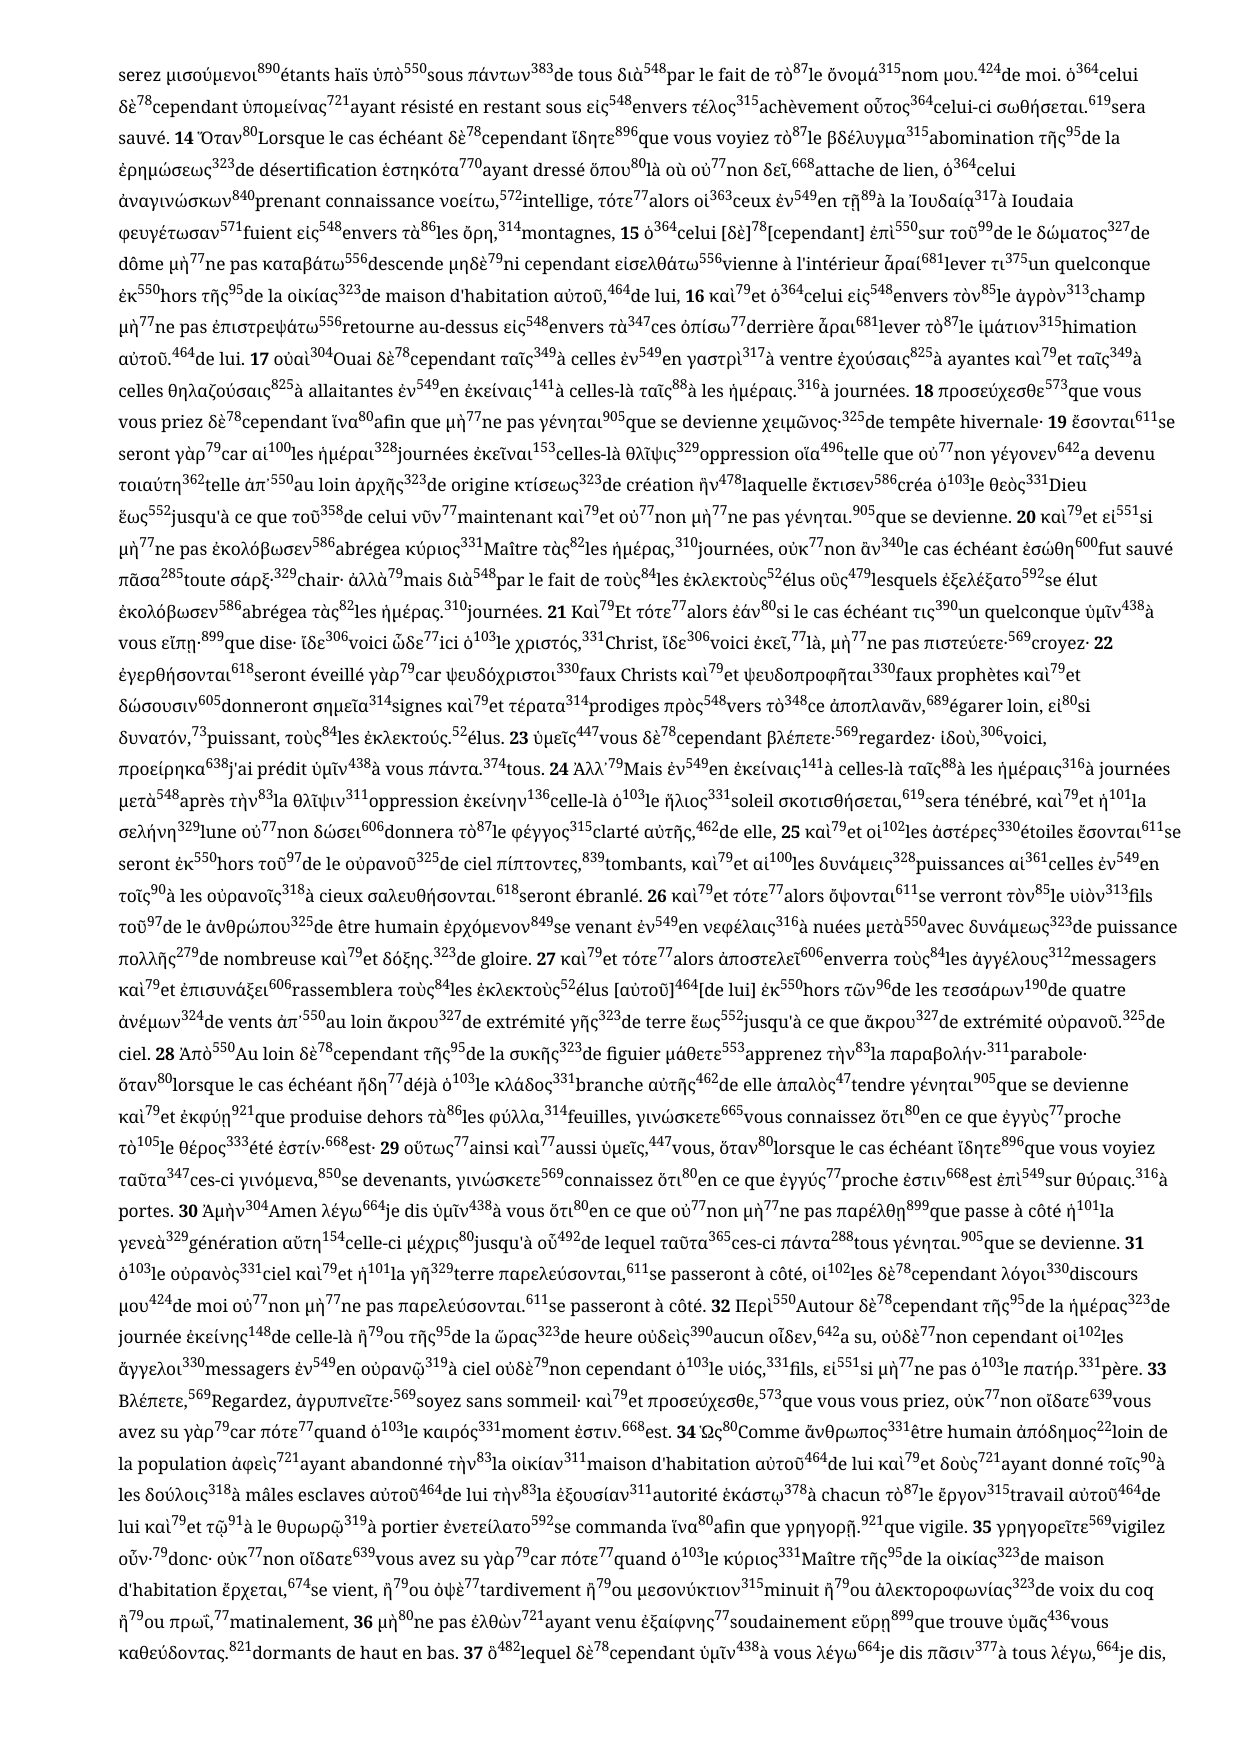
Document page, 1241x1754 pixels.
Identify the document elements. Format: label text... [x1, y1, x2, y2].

text 1 Καὶ79Et ἐκπορευομένου861de se allant au dehors αὐτοῦ464de lui ἐκ550hors τοῦ99de le ἱεροῦ327de sanctuaire λέγει668dit αὐτῷ458à lui εἷς71un τῶν96de les μαθητῶν324de disciples αὐτοῦ·464de lui· διδάσκαλε,337enseignant, ἴδε306voici ποταποὶ173de quels λίθοι330pierres καὶ79et ποταπαὶ171de quelles οἰκοδομαί.328édifications en maison. 2 καὶ79et ὁ103le Ἰησοῦς331Iésous εἶπεν586dit αὐτῷ·458à lui· βλέπεις666tu regardes ταύτας135celles-ci τὰς82les μεγάλας1grandes οἰκοδομάς;310édifications en maison; οὐ77non μὴ77ne pas ἀφεθῇ911que soit abandonné ὧδε77ici λίθος331pierre ἐπὶ548sur λίθον313pierre ὃς498lequel οὐ77non μὴ77ne pas καταλυθῇ.911que soit délié vers le bas. 3 Καὶ79Et καθημένου861de se étant assis αὐτοῦ464de lui εἰς548envers τὸ87le ὄρος315montagne τῶν94de les ἐλαιῶν322de oliviers κατέναντι552en contre face τοῦ99de le ἱεροῦ327de sanctuaire ἐπηρώτα625demandait sur αὐτὸν452lui κατ᾽548selon ἰδίαν544en propre Πέτρος331Pierre καὶ79et Ἰάκωβος331Iakobos καὶ79et Ἰωάννης331Ioannes καὶ79et Ἀνδρέας·331André· 4 εἰπὸν554dis ἡμῖν,419à nous, πότε77quand ταῦτα365ces-ci ἔσται612se sera καὶ79et τί399quel τὸ105le σημεῖον333signe ὅταν80lorsque le cas échéant μέλλῃ921que immine ταῦτα365ces-ci συντελεῖσθαι692être achevé ensemble πάντα;288tous; 5 Ὁ103Le δὲ78cependant Ἰησοῦς331Iésous ἤρξατο592se commença λέγειν689dire αὐτοῖς·457à eux· βλέπετε569regardez μή80ne pas τις390un quelconque ὑμᾶς436vous πλανήσῃ·899que égare· 6 πολλοὶ389nombreux ἐλεύσονται611se viendront ἐπὶ549sur τῷ93à le ὀνόματί321à nom μου424de moi λέγοντες839disants ὅτι80en ce que ἐγώ431moi εἰμι,664je suis, καὶ79et πολλοὺς372nombreux πλανήσουσιν.605égareront. 7 ὅταν80lorsque le cas échéant δὲ78cependant ἀκούσητε896que vous écoutiez πολέμους312guerres καὶ79et ἀκοὰς310ouïes πολέμων,324de guerres, μὴ77ne pas θροεῖσθε·577soyez bruissés· δεῖ668attache de lien γενέσθαι,682se devenir, ἀλλ᾽79mais οὔπω77non encore τὸ105le τέλος.333achèvement. 8 ἐγερθήσεται619sera éveillé γὰρ79car ἔθνος333ethnie ἐπ᾽548sur ἔθνος315ethnie καὶ79et βασιλεία329royauté ἐπὶ548sur βασιλείαν,311royauté, ἔσονται611se seront σεισμοὶ330séismes κατὰ548selon τόπους,312lieux, ἔσονται611se seront λιμοί·330famines· ἀρχὴ329origine ὠδίνων322de douleurs d'accouchements ταῦτα.365ces-ci. 9 Βλέπετε569Regardez δὲ78cependant ὑμεῖς447vous ἑαυτούς·515vous-mêmes· παραδώσουσιν605livreront ὑμᾶς436vous εἰς548envers συνέδρια314sanhédrins καὶ79et εἰς548envers συναγωγὰς310synagogues δαρήσεσθε616vous serez pelé καὶ79et ἐπὶ550sur ἡγεμόνων324de gouverneurs καὶ79et βασιλέων324de rois σταθήσεσθε616vous serez dressé ἕνεκεν552à cause ἐμοῦ424de moi εἰς548envers μαρτύριον315témoignage αὐτοῖς.457à eux. 10 καὶ79et εἰς548envers πάντα270tous τὰ86les ἔθνη314ethnies πρῶτον77premièrement δεῖ668attache de lien κηρυχθῆναι683être annoncé τὸ87le εὐαγγέλιον.315évangile. 11 καὶ79et ὅταν80lorsque le cas échéant ἄγωσιν920que conduisent ὑμᾶς436vous παραδιδόντες,839livrants, μὴ79ne pas προμεριμνᾶτε569inquiétez d'avance τί399quel λαλήσητε,896que vous bavardiez, ἀλλ᾽79mais ὃ500lequel ἐὰν340si le cas échéant δοθῇ911que soit donné ὑμῖν438à vous ἐν549en ἐκείνῃ142à celle-là τῇ89à la ὥρᾳ317à heure τοῦτο348ce-ci λαλεῖτε·569bavardez· οὐ77non γάρ79car ἐστε665vous êtes ὑμεῖς447vous οἱ363ceux λαλοῦντες839bavardants ἀλλὰ79mais τὸ105le πνεῦμα333souffle τὸ105le ἅγιον.24saint. 12 Καὶ79Et παραδώσει606livrera ἀδελφὸς331frère ἀδελφὸν313frère εἰς548envers θάνατον313trépas καὶ79et πατὴρ331père τέκνον,315enfant, καὶ79et ἐπαναστήσονται611se redresseront au-dessus τέκνα332enfants ἐπὶ548sur γονεῖς312parents géniteurs καὶ79et θανατώσουσιν605mettront à trépas αὐτούς·451eux· 13 καὶ79et ἔσεσθε609vous vous serez μισούμενοι890étants haïs ὑπὸ550sous πάντων383de tous διὰ548par le fait de τὸ87le ὄνομά315nom μου.424de moi. ὁ364celui δὲ78cependant ὑπομείνας721ayant résisté en restant sous εἰς548envers τέλος315achèvement οὗτος364celui-ci σωθήσεται.619sera sauvé. 14 Ὅταν80Lorsque le cas échéant δὲ78cependant ἴδητε896que vous voyiez τὸ87le βδέλυγμα315abomination τῆς95de la ἐρημώσεως323de désertification ἑστηκότα770ayant dressé ὅπου80là où οὐ77non δεῖ,668attache de lien, ὁ364celui ἀναγινώσκων840prenant connaissance νοείτω,572intellige, τότε77alors οἱ363ceux ἐν549en τῇ89à la Ἰουδαίᾳ317à Ioudaia φευγέτωσαν571fuient εἰς548envers τὰ86les ὄρη,314montagnes, 15 ὁ364celui [δὲ]78[cependant] ἐπὶ550sur τοῦ99de le δώματος327de dôme μὴ77ne pas καταβάτω556descende μηδὲ79ni cependant εἰσελθάτω556vienne à l'intérieur ἆραί681lever τι375un quelconque ἐκ550hors τῆς95de la οἰκίας323de maison d'habitation αὐτοῦ,464de lui, 16 καὶ79et ὁ364celui εἰς548envers τὸν85le ἀγρὸν313champ μὴ77ne pas ἐπιστρεψάτω556retourne au-dessus εἰς548envers τὰ347ces ὀπίσω77derrière ἆραι681lever τὸ87le ἱμάτιον315himation αὐτοῦ.464de lui. 17 οὐαὶ304Ouai δὲ78cependant ταῖς349à celles ἐν549en γαστρὶ317à ventre ἐχούσαις825à ayantes καὶ79et ταῖς349à celles θηλαζούσαις825à allaitantes ἐν549en ἐκείναις141à celles-là ταῖς88à les ἡμέραις.316à journées. 18 προσεύχεσθε573que vous vous priez δὲ78cependant ἵνα80afin que μὴ77ne pas γένηται905que se devienne χειμῶνος·325de tempête hivernale· 19 ἔσονται611se seront γὰρ79car αἱ100les ἡμέραι328journées ἐκεῖναι153celles-là θλῖψις329oppression οἵα496telle que οὐ77non γέγονεν642a devenu τοιαύτη362telle ἀπ᾽550au loin ἀρχῆς323de origine κτίσεως323de création ἣν478laquelle ἔκτισεν586créa ὁ103le θεὸς331Dieu ἕως552jusqu'à ce que τοῦ358de celui νῦν77maintenant καὶ79et οὐ77non μὴ77ne pas γένηται.905que se devienne. 20 καὶ79et εἰ551si μὴ77ne pas ἐκολόβωσεν586abrégea κύριος331Maître τὰς82les ἡμέρας,310journées, οὐκ77non ἂν340le cas échéant ἐσώθη600fut sauvé πᾶσα285toute σάρξ·329chair· ἀλλὰ79mais διὰ548par le fait de τοὺς84les ἐκλεκτοὺς52élus οὓς479lesquels ἐξελέξατο592se élut ἐκολόβωσεν586abrégea τὰς82les ἡμέρας.310journées. 21 Καὶ79Et τότε77alors ἐάν80si le cas échéant τις390un quelconque ὑμῖν438à vous εἴπῃ·899que dise· ἴδε306voici ὧδε77ici ὁ103le χριστός,331Christ, ἴδε306voici ἐκεῖ,77là, μὴ77ne pas πιστεύετε·569croyez· 22 ἐγερθήσονται618seront éveillé γὰρ79car ψευδόχριστοι330faux Christs καὶ79et ψευδοπροφῆται330faux prophètes καὶ79et δώσουσιν605donneront σημεῖα314signes καὶ79et τέρατα314prodiges πρὸς548vers τὸ348ce ἀποπλανᾶν,689égarer loin, εἰ80si δυνατόν,73puissant, τοὺς84les ἐκλεκτούς.52élus. 23 ὑμεῖς447vous δὲ78cependant βλέπετε·569regardez· ἰδοὺ,306voici, προείρηκα638j'ai prédit ὑμῖν438à vous πάντα.374tous. 24 Ἀλλ᾽79Mais ἐν549en ἐκείναις141à celles-là ταῖς88à les ἡμέραις316à journées μετὰ548après τὴν83la θλῖψιν311oppression ἐκείνην136celle-là ὁ103le ἥλιος331soleil σκοτισθήσεται,619sera ténébré, καὶ79et ἡ101la σελήνη329lune οὐ77non δώσει606donnera τὸ87le φέγγος315clarté αὐτῆς,462de elle, 25 καὶ79et οἱ102les ἀστέρες330étoiles ἔσονται611se seront ἐκ550hors τοῦ97de le οὐρανοῦ325de ciel πίπτοντες,839tombants, καὶ79et αἱ100les δυνάμεις328puissances αἱ361celles ἐν549en τοῖς90à les οὐρανοῖς318à cieux σαλευθήσονται.618seront ébranlé. 26 καὶ79et τότε77alors ὄψονται611se verront τὸν85le υἱὸν313fils τοῦ97de le ἀνθρώπου325de être humain ἐρχόμενον849se venant ἐν549en νεφέλαις316à nuées μετὰ550avec δυνάμεως323de puissance πολλῆς279de nombreuse καὶ79et δόξης.323de gloire. 27 καὶ79et τότε77alors ἀποστελεῖ606enverra τοὺς84les ἀγγέλους312messagers καὶ79et ἐπισυνάξει606rassemblera τοὺς84les ἐκλεκτοὺς52élus [αὐτοῦ]464[de lui] ἐκ550hors τῶν96de les τεσσάρων190de quatre ἀνέμων324de vents ἀπ᾽550au loin ἄκρου327de extrémité γῆς323de terre ἕως552jusqu'à ce que ἄκρου327de extrémité οὐρανοῦ.325de ciel. 28 Ἀπὸ550Au loin δὲ78cependant τῆς95de la συκῆς323de figuier μάθετε553apprenez τὴν83la παραβολήν·311parabole· ὅταν80lorsque le cas échéant ἤδη77déjà ὁ103le κλάδος331branche αὐτῆς462de elle ἁπαλὸς47tendre γένηται905que se devienne καὶ79et ἐκφύῃ921que produise dehors τὰ86les φύλλα,314feuilles, γινώσκετε665vous connaissez ὅτι80en ce que ἐγγὺς77proche τὸ105le θέρος333été ἐστίν·668est· 29 οὕτως77ainsi καὶ77aussi ὑμεῖς,447vous, ὅταν80lorsque le cas échéant ἴδητε896que vous voyiez ταῦτα347ces-ci γινόμενα,850se devenants, γινώσκετε569connaissez ὅτι80en ce que ἐγγύς77proche ἐστιν668est ἐπὶ549sur θύραις.316à portes. 30 Ἀμὴν304Amen λέγω664je dis ὑμῖν438à vous ὅτι80en ce que οὐ77non μὴ77ne pas παρέλθῃ899que passe à côté ἡ101la γενεὰ329génération αὕτη154celle-ci μέχρις80jusqu'à οὗ492de lequel ταῦτα365ces-ci πάντα288tous γένηται.905que se devienne. 31 ὁ103le οὐρανὸς331ciel καὶ79et ἡ101la γῆ329terre παρελεύσονται,611se passeront à côté, οἱ102les δὲ78cependant λόγοι330discours μου424de moi οὐ77non μὴ77ne pas παρελεύσονται.611se passeront à côté. 32 Περὶ550Autour δὲ78cependant τῆς95de la ἡμέρας323de journée ἐκείνης148de celle-là ἢ79ou τῆς95de la ὥρας323de heure οὐδεὶς390aucun οἶδεν,642a su, οὐδὲ77non cependant οἱ102les ἄγγελοι330messagers ἐν549en οὐρανῷ319à ciel οὐδὲ79non cependant ὁ103le υἱός,331fils, εἰ551si μὴ77ne pas ὁ103le πατήρ.331père. 33 Βλέπετε,569Regardez, ἀγρυπνεῖτε·569soyez sans sommeil· καὶ79et προσεύχεσθε,573que vous vous priez, οὐκ77non οἴδατε639vous avez su γὰρ79car πότε77quand ὁ103le καιρός331moment ἐστιν.668est. 34 Ὡς80Comme ἄνθρωπος331être humain ἀπόδημος22loin de la population ἀφεὶς721ayant abandonné τὴν83la οἰκίαν311maison d'habitation αὐτοῦ464de lui καὶ79et δοὺς721ayant donné τοῖς90à les δούλοις318à mâles esclaves αὐτοῦ464de lui τὴν83la ἐξουσίαν311autorité ἑκάστῳ378à chacun τὸ87le ἔργον315travail αὐτοῦ464de lui καὶ79et τῷ91à le θυρωρῷ319à portier ἐνετείλατο592se commanda ἵνα80afin que γρηγορῇ.921que vigile. 35 γρηγορεῖτε569vigilez οὖν·79donc· οὐκ77non οἴδατε639vous avez su γὰρ79car πότε77quand ὁ103le κύριος331Maître τῆς95de la οἰκίας323de maison d'habitation ἔρχεται,674se vient, ἢ79ou ὀψὲ77tardivement ἢ79ou μεσονύκτιον315minuit ἢ79ou ἀλεκτοροφωνίας323de voix du coq ἢ79ou πρωΐ,77matinalement, 36 μὴ80ne pas ἐλθὼν721ayant venu ἐξαίφνης77soudainement εὕρῃ899que trouve ὑμᾶς436vous καθεύδοντας.821dormants de haut en bas. 37 ὃ482lequel δὲ78cependant ὑμῖν438à vous λέγω664je dis πᾶσιν377à tous λέγω,664je dis, γρηγορεῖτε.569vigilez. [118, 59, 1181, 1665]
